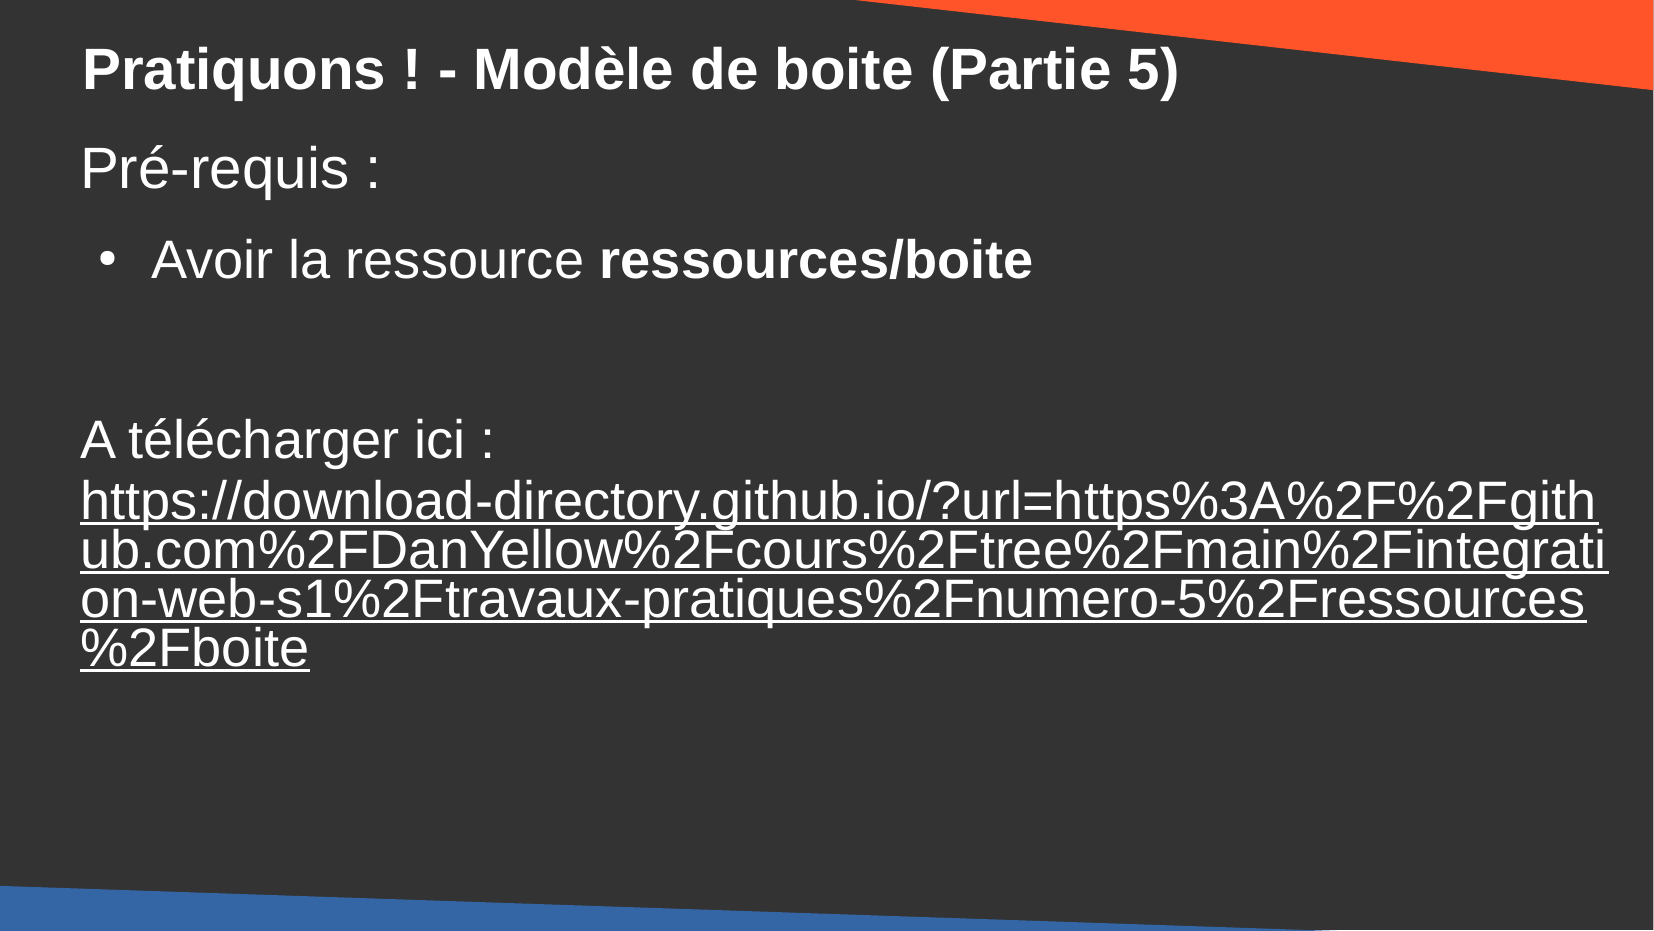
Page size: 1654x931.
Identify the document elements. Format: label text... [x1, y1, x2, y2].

list Pré-requis : Avoir la ressource ressources/boite A télécharger ici : https://download-directory.github.io/?url=https%3A%2F%2Fgithub.com%2FDanYellow%2Fcours%2Ftree%2Fmain%2Fintegration-web-s1%2Ftravaux-pratiques%2Fnumero-5%2Fressources%2Fboite [80, 135, 1620, 697]
text_box [854, 0, 1654, 91]
title Pratiquons ! - Modèle de boite (Partie 5) [82, 37, 1571, 114]
text_box [0, 885, 1337, 931]
